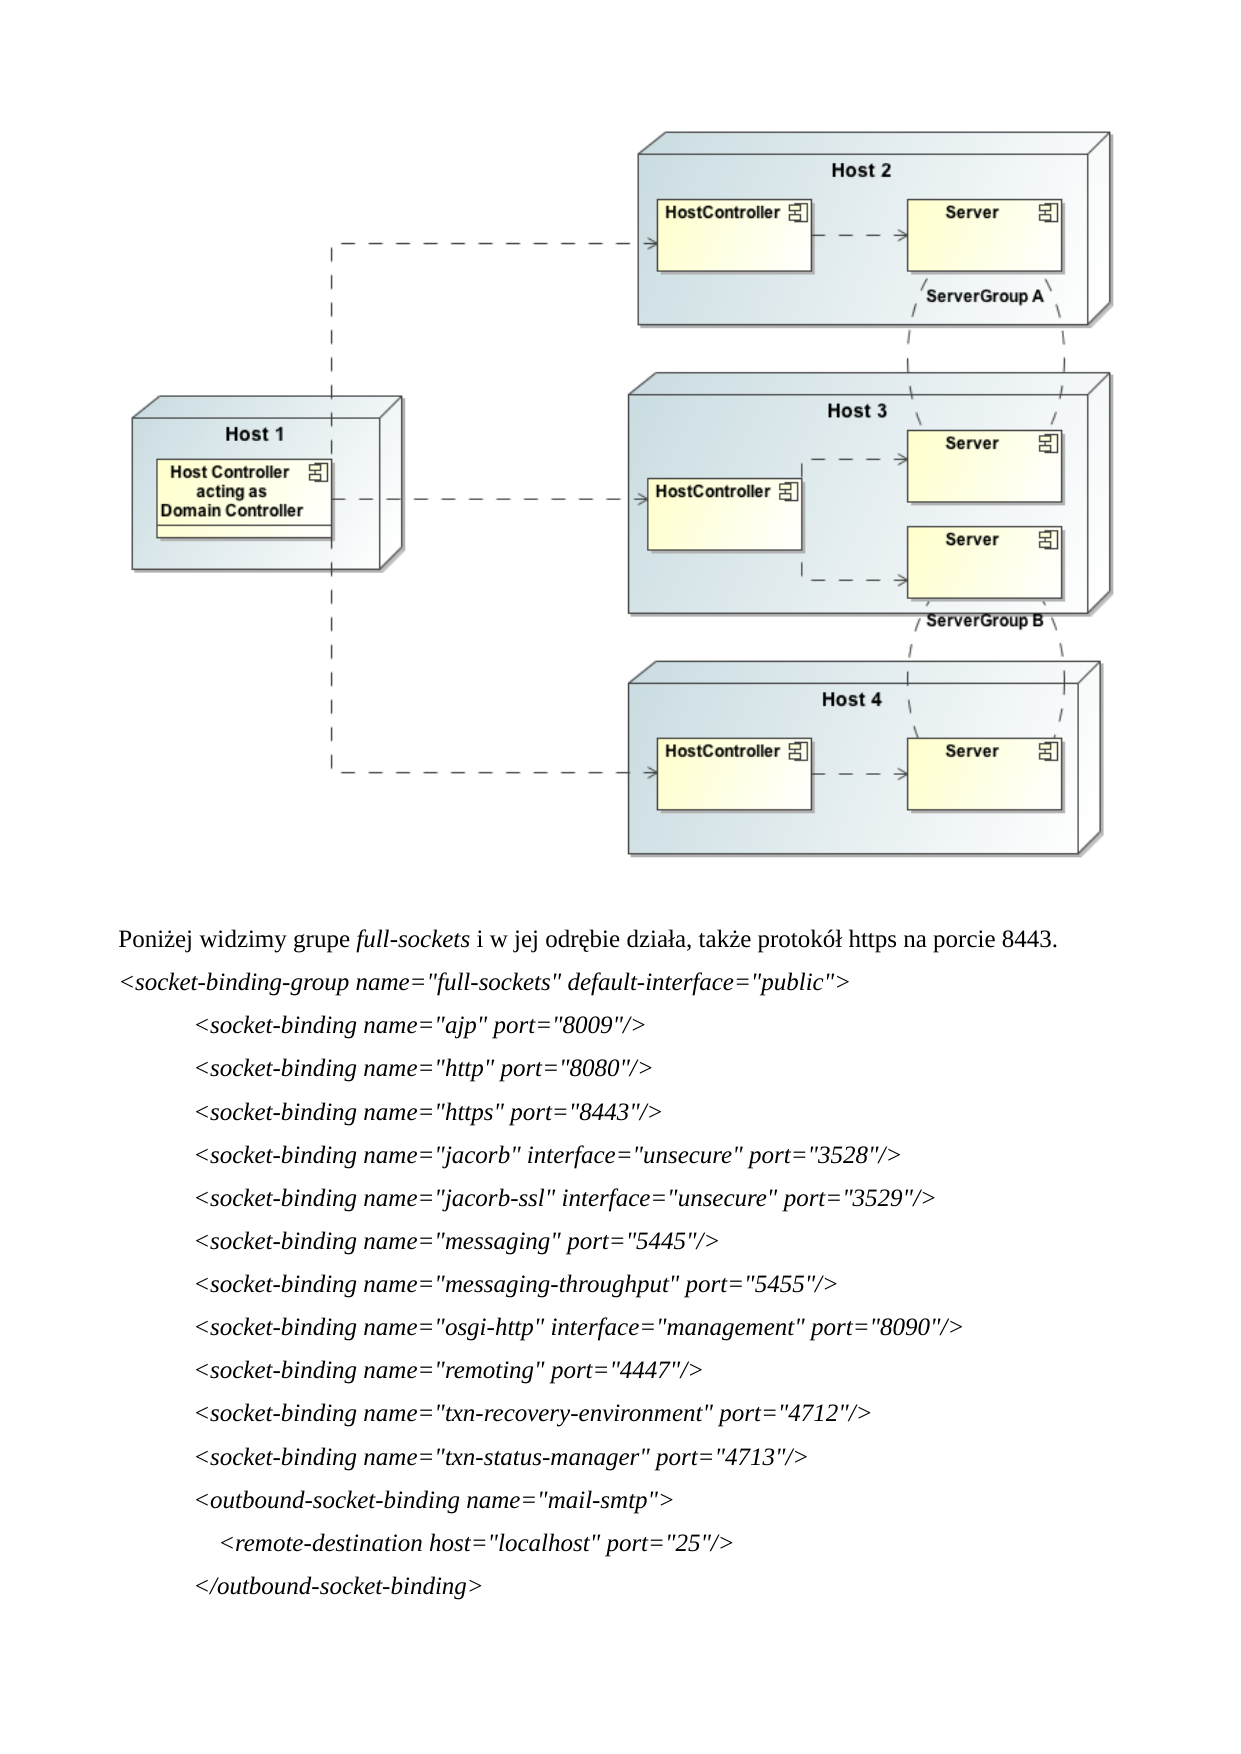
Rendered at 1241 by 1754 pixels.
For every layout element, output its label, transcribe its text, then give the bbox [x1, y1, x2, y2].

text <socket-binding name="ajp" port="8009"/> [118, 1010, 1122, 1039]
text <socket-binding name="jacorb-ssl" interface="unsecure" port="3529"/> [118, 1183, 1122, 1212]
text <socket-binding name="txn-recovery-environment" port="4712"/> [118, 1398, 1122, 1427]
text <remote-destination host="localhost" port="25"/> [118, 1528, 1122, 1557]
text <socket-binding-group name="full-sockets" default-interface="public"> [118, 967, 1122, 996]
text <socket-binding name="messaging" port="5445"/> [118, 1226, 1122, 1255]
text </outbound-socket-binding> [118, 1571, 1122, 1600]
picture [118, 118, 1123, 867]
text <socket-binding name="messaging-throughput" port="5455"/> [118, 1269, 1122, 1298]
text Poniżej widzimy grupe full-sockets i w jej odrębie działa, także protokół https na porcie 8443. [118, 924, 1122, 953]
text <socket-binding name="osgi-http" interface="management" port="8090"/> [118, 1312, 1122, 1341]
text <outbound-socket-binding name="mail-smtp"> [118, 1485, 1122, 1513]
text <socket-binding name="remoting" port="4447"/> [118, 1355, 1122, 1384]
text <socket-binding name="http" port="8080"/> [118, 1053, 1122, 1082]
text <socket-binding name="jacorb" interface="unsecure" port="3528"/> [118, 1140, 1122, 1168]
text <socket-binding name="txn-status-manager" port="4713"/> [118, 1442, 1122, 1470]
text <socket-binding name="https" port="8443"/> [118, 1097, 1122, 1125]
